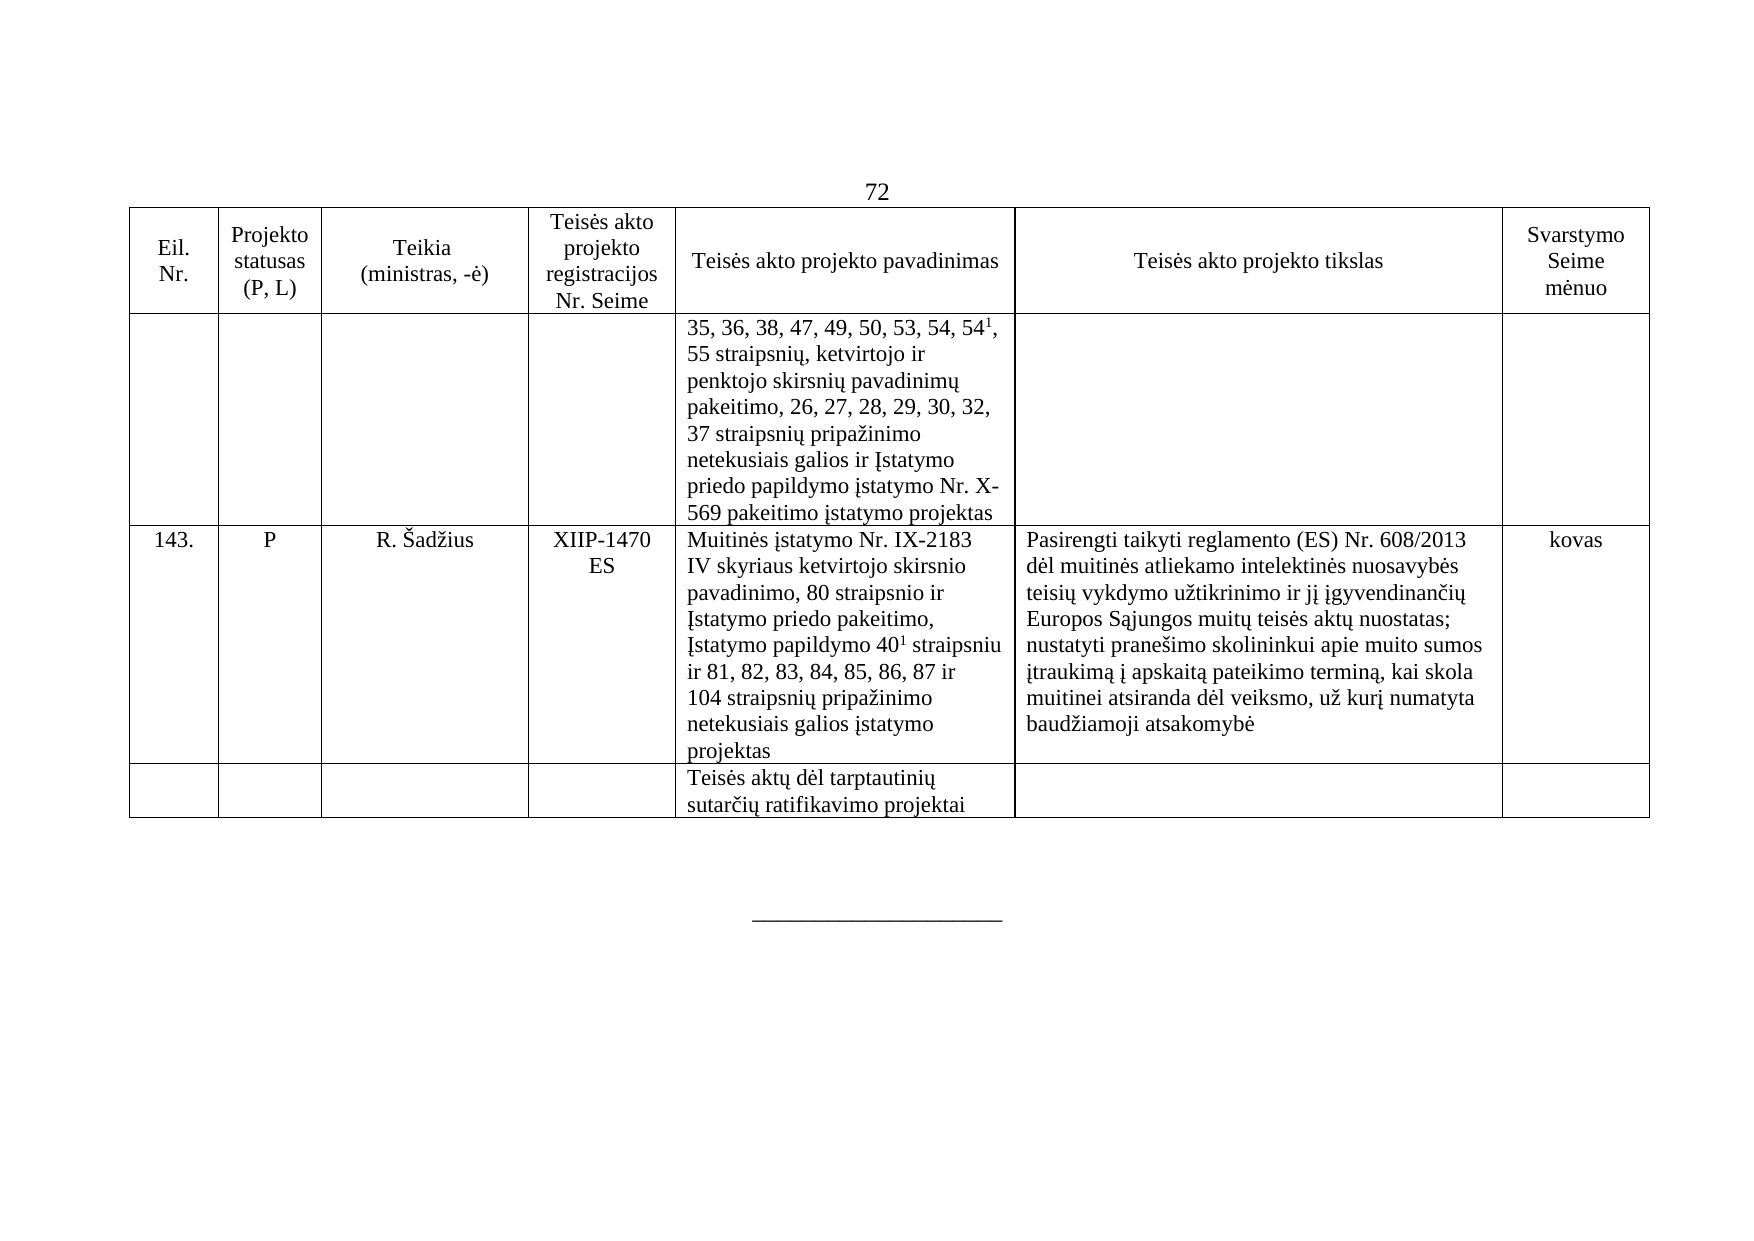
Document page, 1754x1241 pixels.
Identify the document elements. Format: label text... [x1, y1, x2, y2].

table_cell [219, 314, 321, 525]
table_cell Pasirengti taikyti reglamento (ES) Nr. 608/2013 dėl muitinės atliekamo intelektinės nuosavybės teisių vykdymo užtikrinimo ir jį įgyvendinančių Europos Sąjungos muitų teisės aktų nuostatas; nustatyti pranešimo skolininkui apie muito sumos įtraukimą į apskaitą pateikimo terminą, kai skola muitinei atsiranda dėl veiksmo, už kurį numatyta baudžiamoji atsakomybė [1016, 526, 1502, 763]
table_cell Teisės aktų dėl tarptautinių sutarčių ratifikavimo projektai [676, 764, 1014, 817]
table_cell 35, 36, 38, 47, 49, 50, 53, 54, 541, 55 straipsnių, ketvirtojo ir penktojo skirsnių pavadinimų pakeitimo, 26, 27, 28, 29, 30, 32, 37 straipsnių pripažinimo netekusiais galios ir Įstatymo priedo papildymo įstatymo Nr. X-569 pakeitimo įstatymo projektas [676, 314, 1014, 525]
table_cell [529, 764, 675, 817]
table_cell R. Šadžius [322, 526, 528, 763]
table_cell Muitinės įstatymo Nr. IX-2183 IV skyriaus ketvirtojo skirsnio pavadinimo, 80 straipsnio ir Įstatymo priedo pakeitimo, Įstatymo papildymo 401 straipsniu ir 81, 82, 83, 84, 85, 86, 87 ir 104 straipsnių pripažinimo netekusiais galios įstatymo projektas [676, 526, 1014, 763]
table_cell [1016, 314, 1502, 525]
table_header Teikia (ministras, -ė) [322, 208, 528, 313]
table_cell [1016, 764, 1502, 817]
table_header Teisės akto projekto registracijos Nr. Seime [529, 208, 675, 313]
table_header Teisės akto projekto pavadinimas [676, 208, 1014, 313]
table_header Teisės akto projekto tikslas [1016, 208, 1502, 313]
table_cell [322, 314, 528, 525]
table_header Eil. Nr. [130, 208, 218, 313]
table_cell [322, 764, 528, 817]
table_cell [130, 314, 218, 525]
text –––––––––––––––––––– [118, 904, 1636, 933]
table_cell kovas [1503, 526, 1649, 763]
table_cell [529, 314, 675, 525]
table_header Svarstymo Seime mėnuo [1503, 208, 1649, 313]
table_cell P [219, 526, 321, 763]
table_cell XIIP-1470 ES [529, 526, 675, 763]
table_cell [130, 764, 218, 817]
table_cell 143. [130, 526, 218, 763]
table_cell [1503, 764, 1649, 817]
table_cell [1503, 314, 1649, 525]
table_cell [219, 764, 321, 817]
table_header Projekto statusas (P, L) [219, 208, 321, 313]
